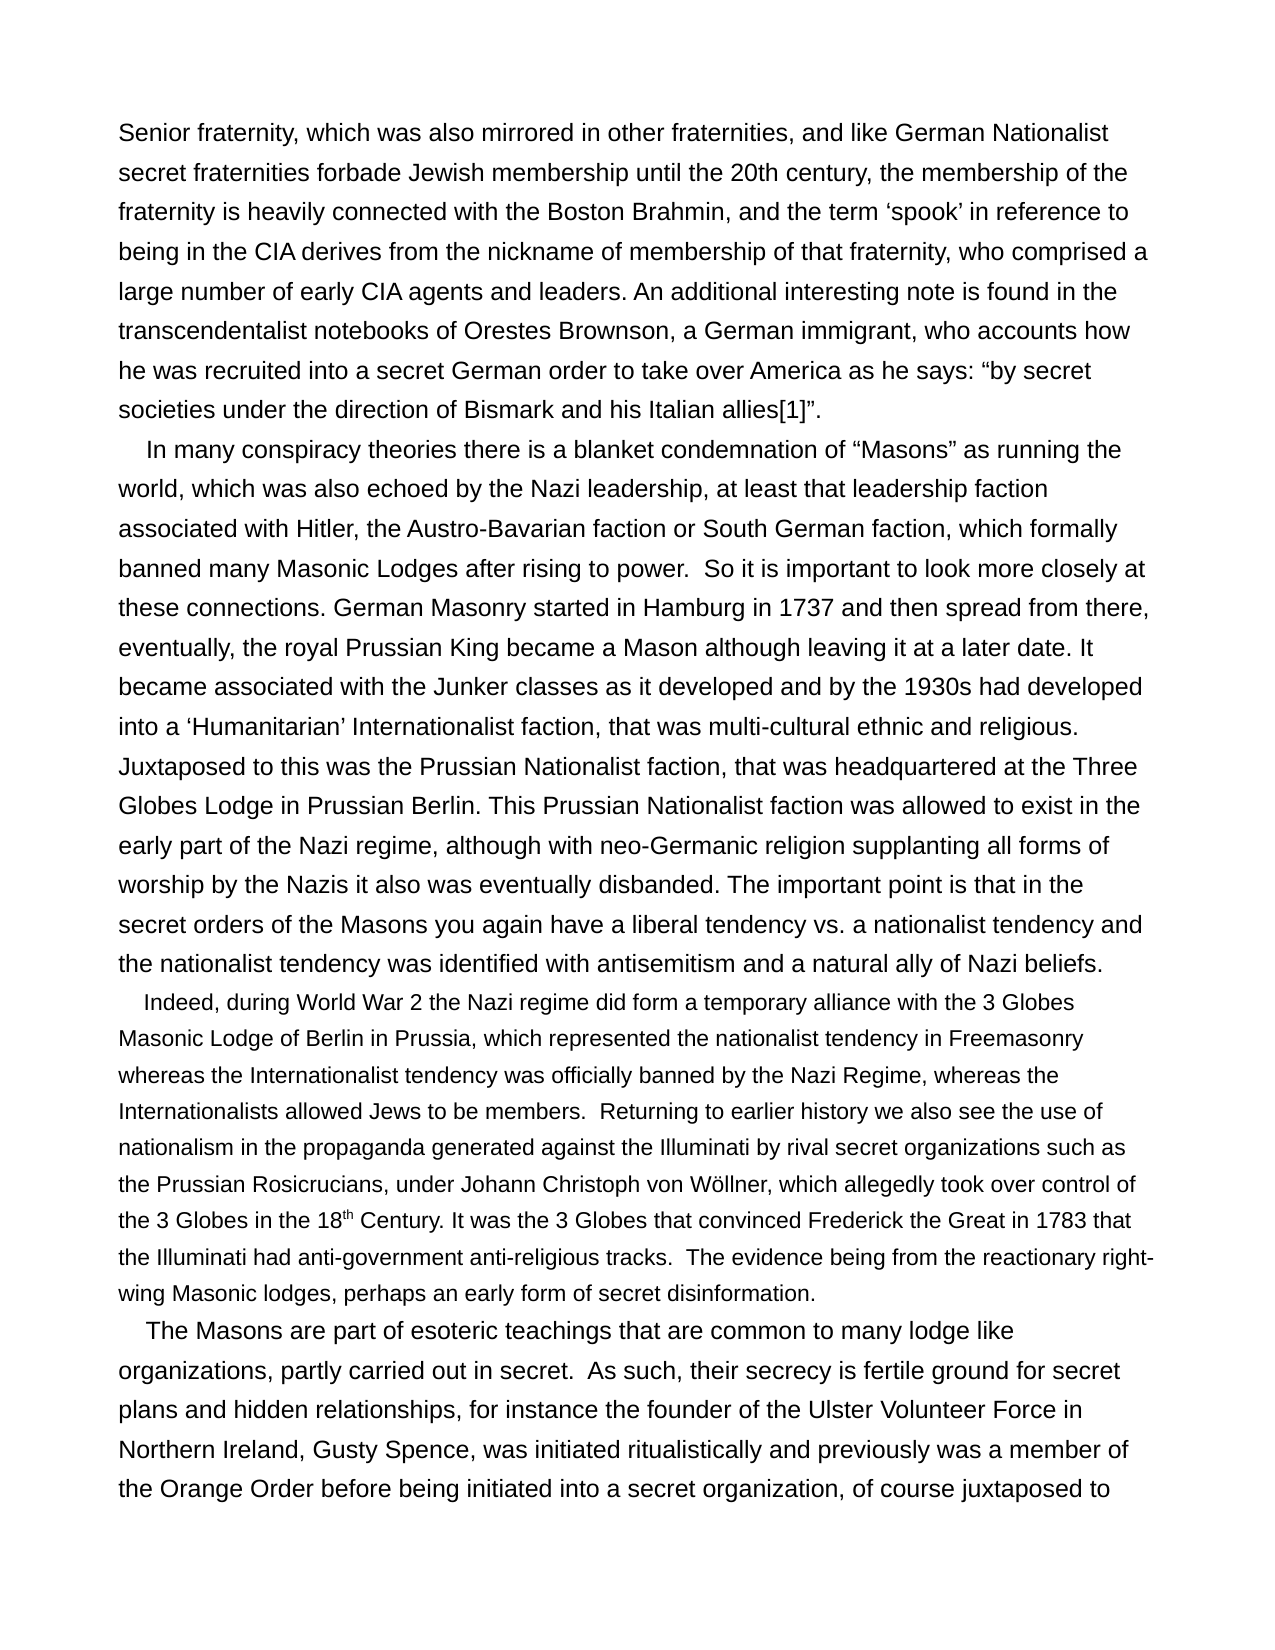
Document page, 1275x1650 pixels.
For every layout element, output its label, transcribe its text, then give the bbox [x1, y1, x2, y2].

text The Masons are part of esoteric teachings that are common to many lodge like organizations, partly carried out in secret. As such, their secrecy is fertile ground for secret plans and hidden relationships, for instance the founder of the Ulster Volunteer Force in Northern Ireland, Gusty Spence, was initiated ritualistically and previously was a member of the Orange Order before being initiated into a secret organization, of course juxtaposed to [118, 1316, 1157, 1503]
text Indeed, during World War 2 the Nazi regime did form a temporary alliance with the 3 Globes Masonic Lodge of Berlin in Prussia, which represented the nationalist tendency in Freemasonry whereas the Internationalist tendency was officially banned by the Nazi Regime, whereas the Internationalists allowed Jews to be members. Returning to earlier history we also see the use of nationalism in the propaganda generated against the Illuminati by rival secret organizations such as the Prussian Rosicrucians, under Johann Christoph von Wöllner, which allegedly took over control of the 3 Globes in the 18th Century. It was the 3 Globes that convinced Frederick the Great in 1783 that the Illuminati had anti-government anti-religious tracks. The evidence being from the reactionary right-wing Masonic lodges, perhaps an early form of secret disinformation. [118, 989, 1157, 1306]
text Senior fraternity, which was also mirrored in other fraternities, and like German Nationalist secret fraternities forbade Jewish membership until the 20th century, the membership of the fraternity is heavily connected with the Boston Brahmin, and the term ‘spook’ in reference to being in the CIA derives from the nickname of membership of that fraternity, who comprised a large number of early CIA agents and leaders. An additional interesting note is found in the transcendentalist notebooks of Orestes Brownson, a German immigrant, who accounts how he was recruited into a secret German order to take over America as he says: “by secret societies under the direction of Bismark and his Italian allies[1]”. [118, 118, 1157, 424]
text In many conspiracy theories there is a blanket condemnation of “Masons” as running the world, which was also echoed by the Nazi leadership, at least that leadership faction associated with Hitler, the Austro-Bavarian faction or South German faction, which formally banned many Masonic Lodges after rising to power. So it is important to look more closely at these connections. German Masonry started in Hamburg in 1737 and then spread from there, eventually, the royal Prussian King became a Mason although leaving it at a later date. It became associated with the Junker classes as it developed and by the 1930s had developed into a ‘Humanitarian’ Internationalist faction, that was multi-cultural ethnic and religious. Juxtaposed to this was the Prussian Nationalist faction, that was headquartered at the Three Globes Lodge in Prussian Berlin. This Prussian Nationalist faction was allowed to exist in the early part of the Nazi regime, although with neo-Germanic religion supplanting all forms of worship by the Nazis it also was eventually disbanded. The important point is that in the secret orders of the Masons you again have a liberal tendency vs. a nationalist tendency and the nationalist tendency was identified with antisemitism and a natural ally of Nazi beliefs. [118, 435, 1157, 978]
